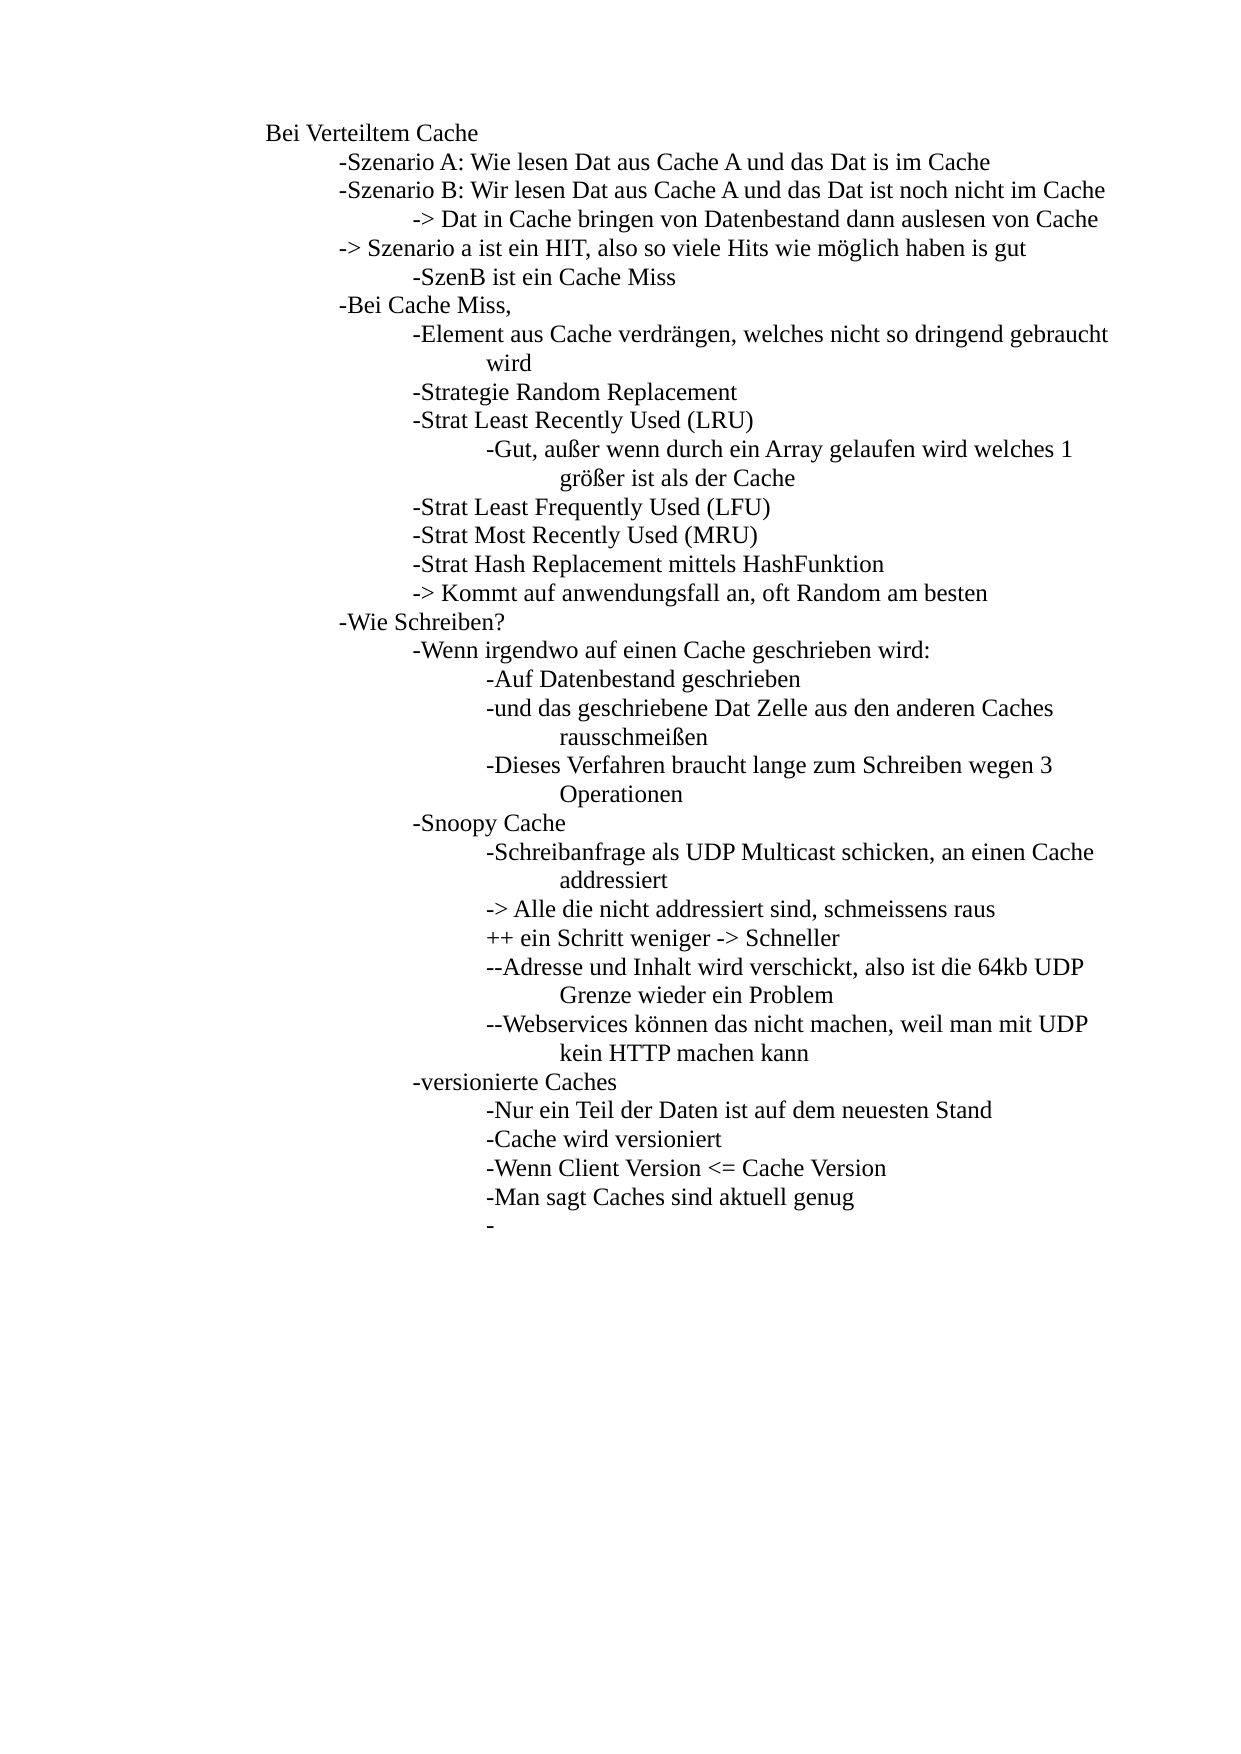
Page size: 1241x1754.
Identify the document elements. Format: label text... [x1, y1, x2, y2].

text -Auf Datenbestand geschrieben [118, 664, 1122, 693]
text -Strat Hash Replacement mittels HashFunktion [118, 549, 1122, 578]
text -Schreibanfrage als UDP Multicast schicken, an einen Cache addressiert [118, 837, 1122, 894]
text -versionierte Caches [118, 1067, 1122, 1096]
text -Dieses Verfahren braucht lange zum Schreiben wegen 3 Operationen [118, 751, 1122, 808]
text -Man sagt Caches sind aktuell genug [118, 1182, 1122, 1211]
text -Wenn irgendwo auf einen Cache geschrieben wird: [118, 636, 1122, 664]
text -Wenn Client Version <= Cache Version [118, 1153, 1122, 1182]
text --Adresse und Inhalt wird verschickt, also ist die 64kb UDP Grenze wieder ein Problem [118, 952, 1122, 1009]
text -SzenB ist ein Cache Miss [118, 262, 1122, 291]
text -Bei Cache Miss, [118, 291, 1122, 319]
text Bei Verteiltem Cache [118, 118, 1122, 147]
text -Wie Schreiben? [118, 607, 1122, 636]
text -> Dat in Cache bringen von Datenbestand dann auslesen von Cache [118, 204, 1122, 233]
text -> Kommt auf anwendungsfall an, oft Random am besten [118, 578, 1122, 607]
text -Strategie Random Replacement [118, 377, 1122, 406]
text ++ ein Schritt weniger -> Schneller [118, 923, 1122, 952]
text -> Alle die nicht addressiert sind, schmeissens raus [118, 894, 1122, 923]
text -Nur ein Teil der Daten ist auf dem neuesten Stand [118, 1096, 1122, 1124]
text - [118, 1211, 1122, 1239]
text -und das geschriebene Dat Zelle aus den anderen Caches rausschmeißen [118, 693, 1122, 751]
text -Element aus Cache verdrängen, welches nicht so dringend gebraucht wird [118, 319, 1122, 377]
text -Szenario B: Wir lesen Dat aus Cache A und das Dat ist noch nicht im Cache [118, 176, 1122, 204]
text -Strat Least Recently Used (LRU) [118, 406, 1122, 434]
text -Strat Most Recently Used (MRU) [118, 521, 1122, 549]
text -Gut, außer wenn durch ein Array gelaufen wird welches 1 größer ist als der Cache [118, 434, 1122, 492]
text -> Szenario a ist ein HIT, also so viele Hits wie möglich haben is gut [118, 233, 1122, 262]
text -Szenario A: Wie lesen Dat aus Cache A und das Dat is im Cache [118, 147, 1122, 176]
text -Strat Least Frequently Used (LFU) [118, 492, 1122, 521]
text -Cache wird versioniert [118, 1124, 1122, 1153]
text -Snoopy Cache [118, 808, 1122, 837]
text --Webservices können das nicht machen, weil man mit UDP kein HTTP machen kann [118, 1009, 1122, 1067]
